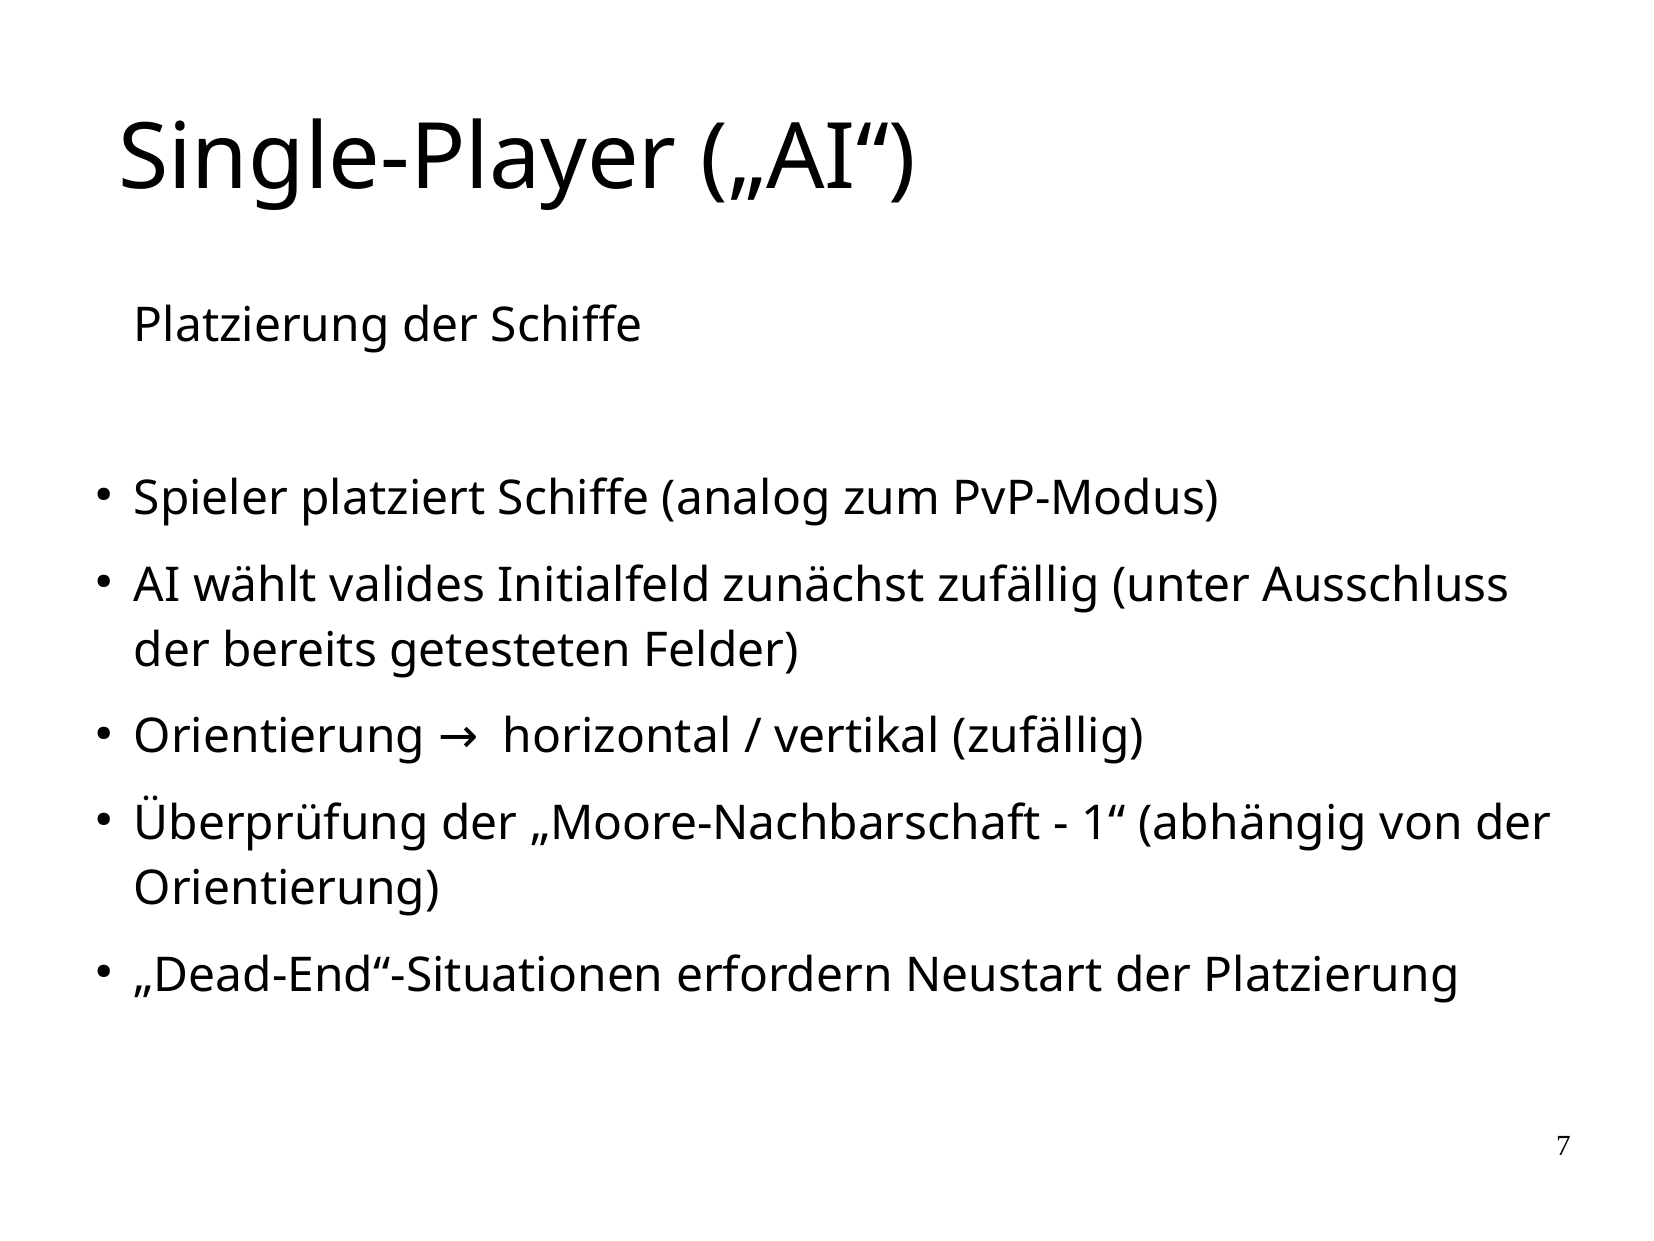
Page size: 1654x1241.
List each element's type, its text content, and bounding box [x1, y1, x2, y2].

list Platzierung der Schiffe Spieler platziert Schiffe (analog zum PvP-Modus) AI wählt valides Initialfeld zunächst zufällig (unter Ausschluss der bereits getesteten Felder) Orientierung → horizontal / vertikal (zufällig) Überprüfung der „Moore-Nachbarschaft - 1“ (abhängig von der Orientierung) „Dead-End“-Situationen erfordern Neustart der Platzierung [82, 290, 1571, 1010]
title Single-Player („AI“) [82, 49, 1571, 257]
